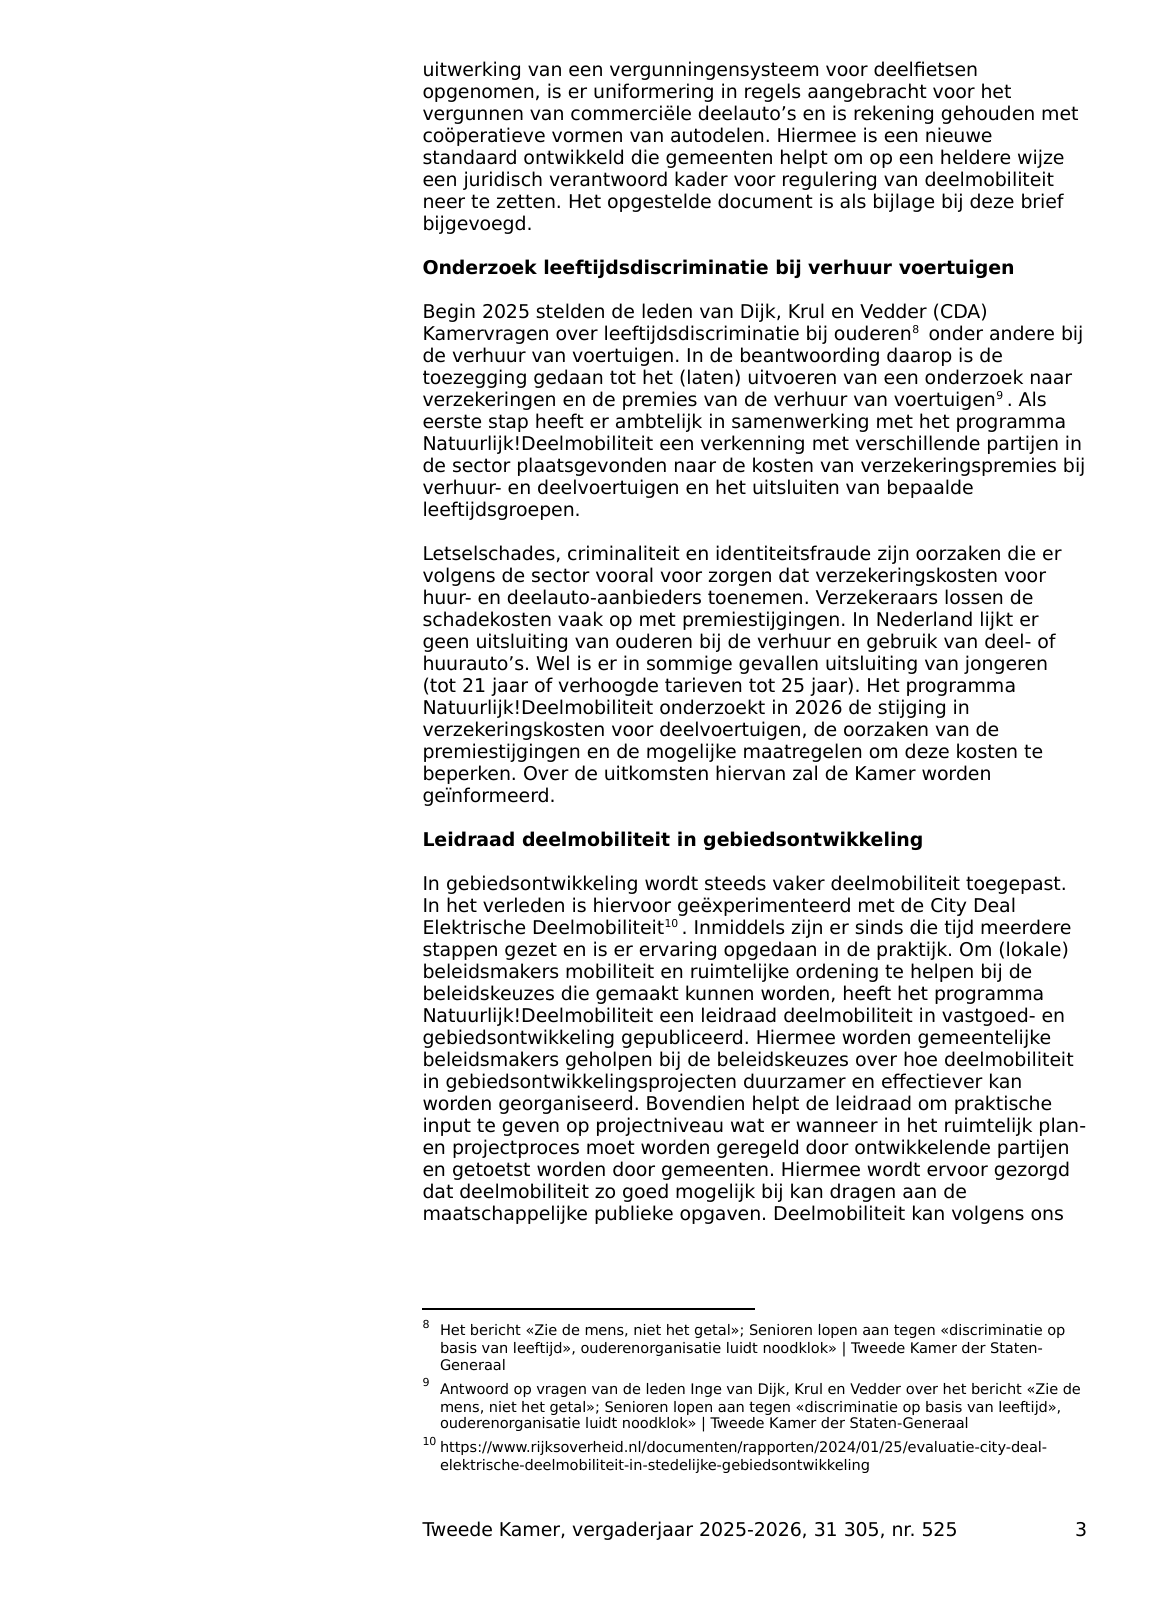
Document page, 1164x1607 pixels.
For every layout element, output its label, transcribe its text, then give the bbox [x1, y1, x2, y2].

subtitle Onderzoek leeftijdsdiscriminatie bij verhuur voertuigen [422, 257, 1087, 279]
text Antwoord op vragen van de leden Inge van Dijk, Krul en Vedder over het bericht «Zie de mens, niet het getal»; Senioren lopen aan tegen «discriminatie op basis van leeftijd», ouderenorganisatie luidt noodklok» | Tweede Kamer der Staten-Generaal [422, 1377, 1087, 1432]
text https://www.rijksoverheid.nl/documenten/rapporten/2024/01/25/evaluatie-city-deal-elektrische-deelmobiliteit-in-stedelijke-gebiedsontwikkeling [422, 1435, 1087, 1474]
text In gebiedsontwikkeling wordt steeds vaker deelmobiliteit toegepast. In het verleden is hiervoor geëxperimenteerd met de City Deal Elektrische Deelmobiliteit. Inmiddels zijn er sinds die tijd meerdere stappen gezet en is er ervaring opgedaan in de praktijk. Om (lokale) beleidsmakers mobiliteit en ruimtelijke ordening te helpen bij de beleidskeuzes die gemaakt kunnen worden, heeft het programma Natuurlijk!Deelmobiliteit een leidraad deelmobiliteit in vastgoed- en gebiedsontwikkeling gepubliceerd. Hiermee worden gemeentelijke beleidsmakers geholpen bij de beleidskeuzes over hoe deelmobiliteit in gebiedsontwikkelingsprojecten duurzamer en effectiever kan worden georganiseerd. Bovendien helpt de leidraad om praktische input te geven op projectniveau wat er wanneer in het ruimtelijk plan- en projectproces moet worden geregeld door ontwikkelende partijen en getoetst worden door gemeenten. Hiermee wordt ervoor gezorgd dat deelmobiliteit zo goed mogelijk bij kan dragen aan de maatschappelijke publieke opgaven. Deelmobiliteit kan volgens ons [422, 873, 1087, 1225]
text Het bericht «Zie de mens, niet het getal»; Senioren lopen aan tegen «discriminatie op basis van leeftijd», ouderenorganisatie luidt noodklok» | Tweede Kamer der Staten-Generaal [422, 1318, 1087, 1374]
subtitle Leidraad deelmobiliteit in gebiedsontwikkeling [422, 829, 1087, 851]
text Begin 2025 stelden de leden van Dijk, Krul en Vedder (CDA) Kamervragen over leeftijdsdiscriminatie bij ouderen onder andere bij de verhuur van voertuigen. In de beantwoording daarop is de toezegging gedaan tot het (laten) uitvoeren van een onderzoek naar verzekeringen en de premies van de verhuur van voertuigen. Als eerste stap heeft er ambtelijk in samenwerking met het programma Natuurlijk!Deelmobiliteit een verkenning met verschillende partijen in de sector plaatsgevonden naar de kosten van verzekeringspremies bij verhuur- en deelvoertuigen en het uitsluiten van bepaalde leeftijdsgroepen. [422, 301, 1087, 521]
text Letselschades, criminaliteit en identiteitsfraude zijn oorzaken die er volgens de sector vooral voor zorgen dat verzekeringskosten voor huur- en deelauto-aanbieders toenemen. Verzekeraars lossen de schadekosten vaak op met premiestijgingen. In Nederland lijkt er geen uitsluiting van ouderen bij de verhuur en gebruik van deel- of huurauto’s. Wel is er in sommige gevallen uitsluiting van jongeren (tot 21 jaar of verhoogde tarieven tot 25 jaar). Het programma Natuurlijk!Deelmobiliteit onderzoekt in 2026 de stijging in verzekeringskosten voor deelvoertuigen, de oorzaken van de premiestijgingen en de mogelijke maatregelen om deze kosten te beperken. Over de uitkomsten hiervan zal de Kamer worden geïnformeerd. [422, 543, 1087, 807]
text uitwerking van een vergunningensysteem voor deelfietsen opgenomen, is er uniformering in regels aangebracht voor het vergunnen van commerciële deelauto’s en is rekening gehouden met coöperatieve vormen van autodelen. Hiermee is een nieuwe standaard ontwikkeld die gemeenten helpt om op een heldere wijze een juridisch verantwoord kader voor regulering van deelmobiliteit neer te zetten. Het opgestelde document is als bijlage bij deze brief bijgevoegd. [422, 59, 1087, 235]
